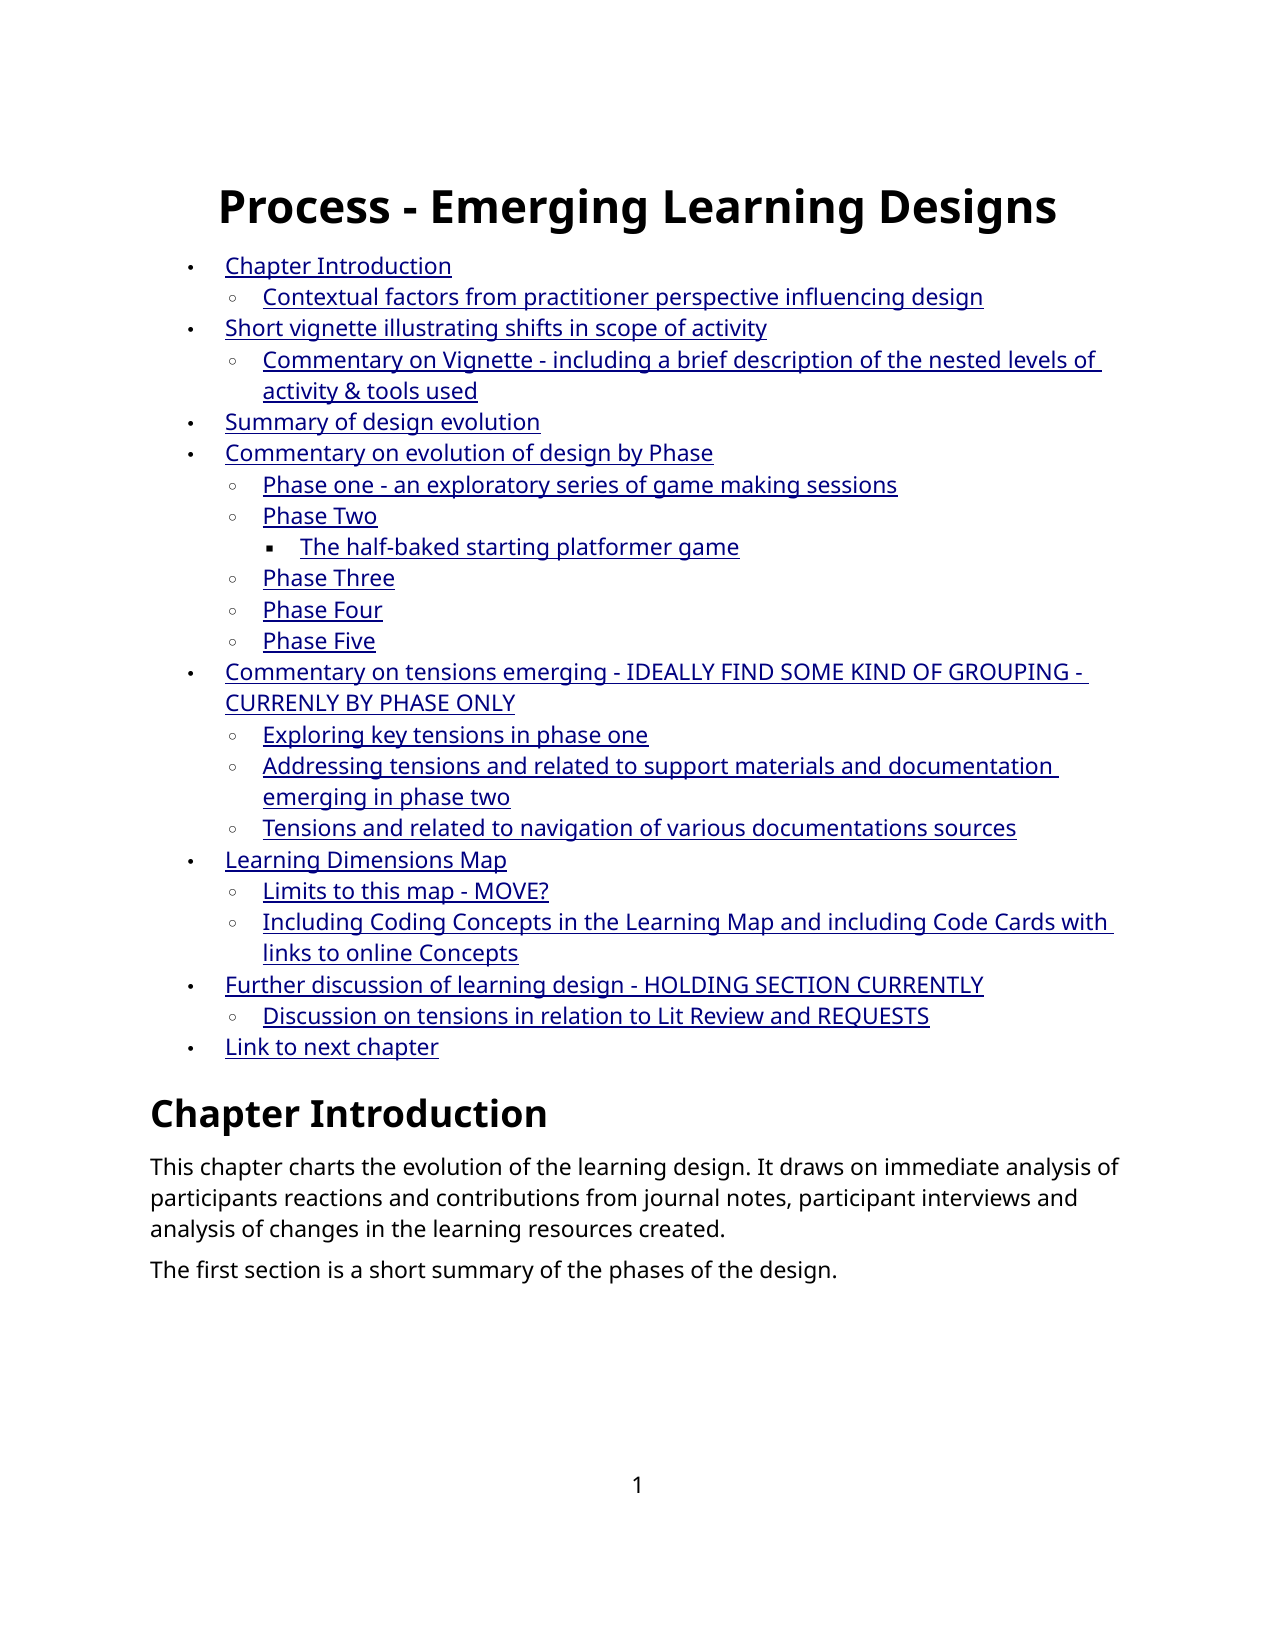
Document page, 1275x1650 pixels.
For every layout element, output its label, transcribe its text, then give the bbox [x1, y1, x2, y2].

list Exploring key tensions in phase one [225, 719, 1125, 750]
list Phase Two [225, 500, 1125, 531]
title Process - Emerging Learning Designs [150, 175, 1125, 237]
list Short vignette illustrating shifts in scope of activity [187, 312, 1125, 344]
list Discussion on tensions in relation to Lit Review and REQUESTS [225, 1000, 1125, 1031]
list The half-baked starting platformer game [262, 531, 1125, 562]
list Summary of design evolution [187, 406, 1125, 437]
list Addressing tensions and related to support materials and documentation emerging in phase two [225, 750, 1125, 812]
list Including Coding Concepts in the Learning Map and including Code Cards with links to online Concepts [225, 906, 1125, 969]
subtitle Chapter Introduction [150, 1087, 1125, 1138]
list Commentary on Vignette - including a brief description of the nested levels of activity & tools used [225, 344, 1125, 406]
list Contextual factors from practitioner perspective influencing design [225, 281, 1125, 312]
list Further discussion of learning design - HOLDING SECTION CURRENTLY [187, 969, 1125, 1000]
list Learning Dimensions Map [187, 844, 1125, 875]
list Phase one - an exploratory series of game making sessions [225, 469, 1125, 500]
list Chapter Introduction [187, 250, 1125, 281]
list Phase Three [225, 562, 1125, 594]
list Phase Four [225, 594, 1125, 625]
list Tensions and related to navigation of various documentations sources [225, 812, 1125, 844]
list Phase Five [225, 625, 1125, 656]
list Limits to this map - MOVE? [225, 875, 1125, 906]
text This chapter charts the evolution of the learning design. It draws on immediate analysis of participants reactions and contributions from journal notes, participant interviews and analysis of changes in the learning resources created. [150, 1151, 1125, 1245]
list Link to next chapter [187, 1031, 1125, 1062]
list Commentary on evolution of design by Phase [187, 437, 1125, 469]
list Commentary on tensions emerging - IDEALLY FIND SOME KIND OF GROUPING - CURRENLY BY PHASE ONLY [187, 656, 1125, 719]
text The first section is a short summary of the phases of the design. [150, 1254, 1125, 1285]
